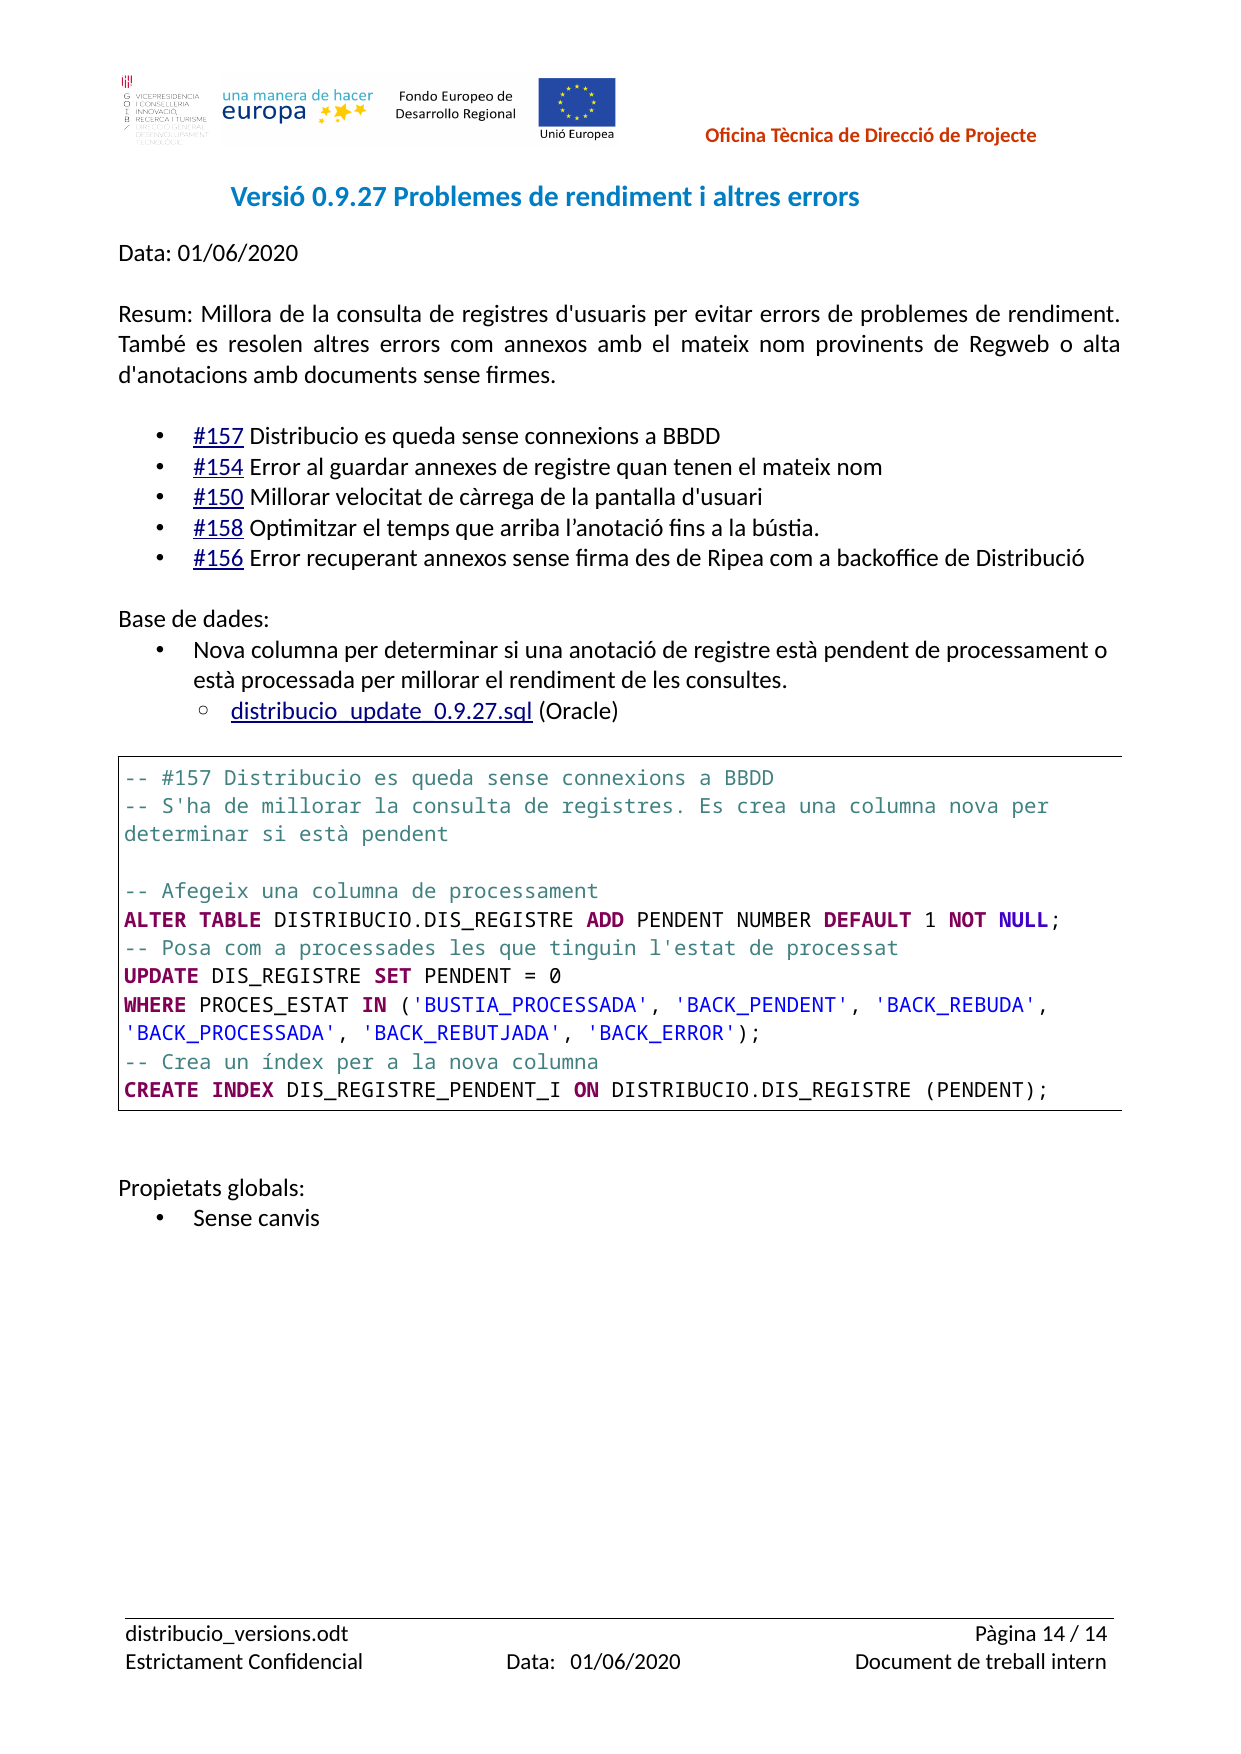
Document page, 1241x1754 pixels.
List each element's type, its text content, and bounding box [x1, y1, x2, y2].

list #157 Distribucio es queda sense connexions a BBDD [156, 420, 1122, 451]
picture [118, 73, 213, 147]
list Sense canvis [156, 1202, 1122, 1233]
list #154 Error al guardar annexes de registre quan tenen el mateix nom [156, 451, 1122, 481]
text Propietats globals: [118, 1172, 1122, 1202]
subtitle Versió 0.9.27 Problemes de rendiment i altres errors [153, 178, 1122, 213]
list #156 Error recuperant annexos sense firma des de Ripea com a backoffice de Distribució [156, 542, 1122, 573]
list #158 Optimitzar el temps que arriba l’anotació fins a la bústia. [156, 512, 1122, 542]
table_header -- #157 Distribucio es queda sense connexions a BBDD -- S'ha de millorar la consulta de registres. Es crea una columna nova per determinar si està pendent -- Afegeix una columna de processament ALTER TABLE DISTRIBUCIO.DIS_REGISTRE ADD PENDENT NUMBER DEFAULT 1 NOT NULL; -- Posa com a processades les que tinguin l'estat de processat UPDATE DIS_REGISTRE SET PENDENT = 0 WHERE PROCES_ESTAT IN ('BUSTIA_PROCESSADA', 'BACK_PENDENT', 'BACK_REBUDA', 'BACK_PROCESSADA', 'BACK_REBUTJADA', 'BACK_ERROR'); -- Crea un índex per a la nova columna CREATE INDEX DIS_REGISTRE_PENDENT_I ON DISTRIBUCIO.DIS_REGISTRE (PENDENT); [119, 757, 1122, 1109]
text Base de dades: [118, 603, 1122, 634]
list #150 Millorar velocitat de càrrega de la pantalla d'usuari [156, 481, 1122, 512]
text Data: 01/06/2020 [118, 237, 1122, 267]
picture [219, 73, 621, 147]
list distribucio_update_0.9.27.sql (Oracle) [193, 695, 1122, 725]
text Resum: Millora de la consulta de registres d'usuaris per evitar errors de problemes de rendiment. També es resolen altres errors com annexos amb el mateix nom provinents de Regweb o alta d'anotacions amb documents sense firmes. [118, 298, 1122, 389]
list Nova columna per determinar si una anotació de registre està pendent de processament o està processada per millorar el rendiment de les consultes. [156, 634, 1122, 695]
